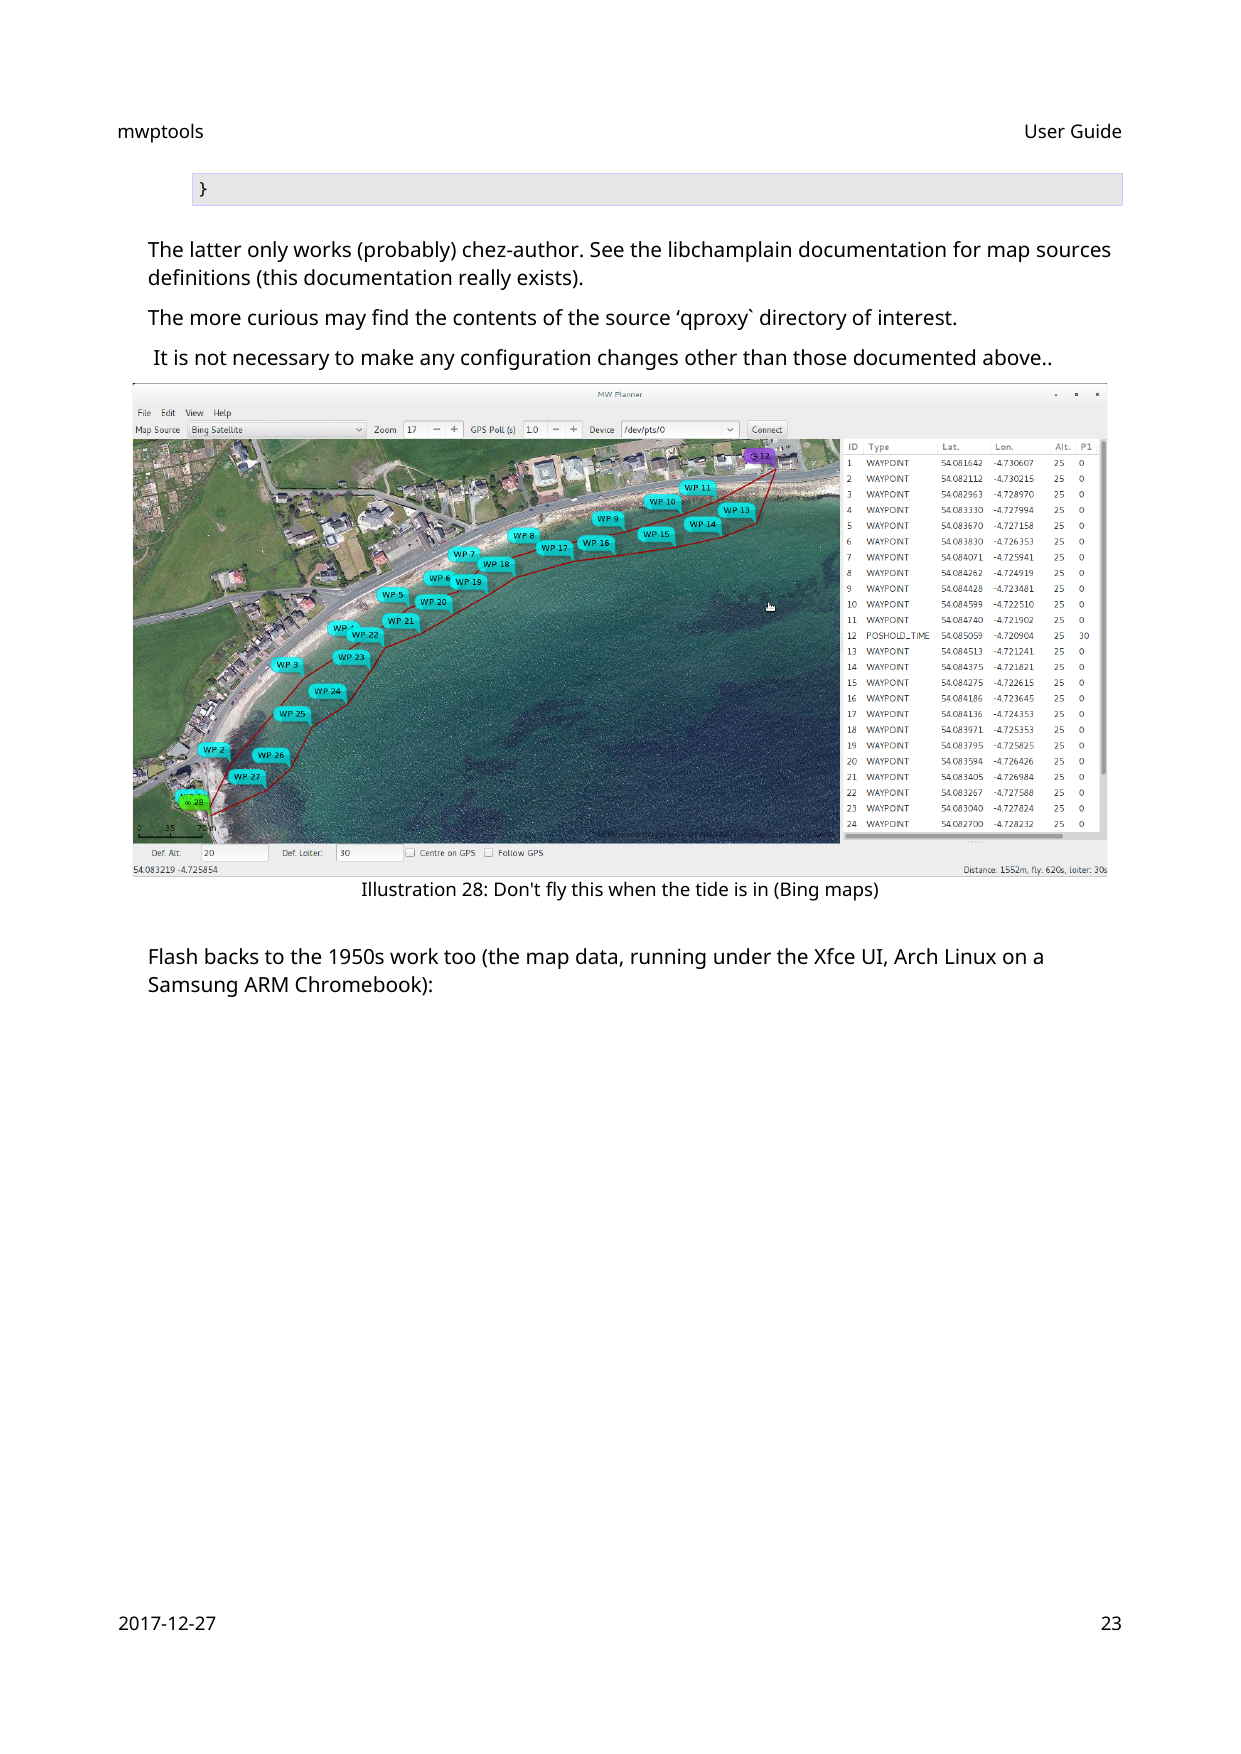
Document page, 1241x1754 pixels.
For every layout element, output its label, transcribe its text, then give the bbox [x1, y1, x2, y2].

text Illustration 28: Don't fly this when the tide is in (Bing maps) [133, 877, 1107, 902]
text Flash backs to the 1950s work too (the map data, running under the Xfce UI, Arch Linux on a Samsung ARM Chromebook): [148, 942, 1122, 998]
picture [132, 383, 1108, 877]
text } [193, 174, 1122, 205]
text It is not necessary to make any configuration changes other than those documented above.. [148, 343, 1122, 372]
text The more curious may find the contents of the source ‘qproxy` directory of interest. [148, 303, 1122, 331]
text The latter only works (probably) chez-author. See the libchamplain documentation for map sources definitions (this documentation really exists). [148, 235, 1122, 291]
